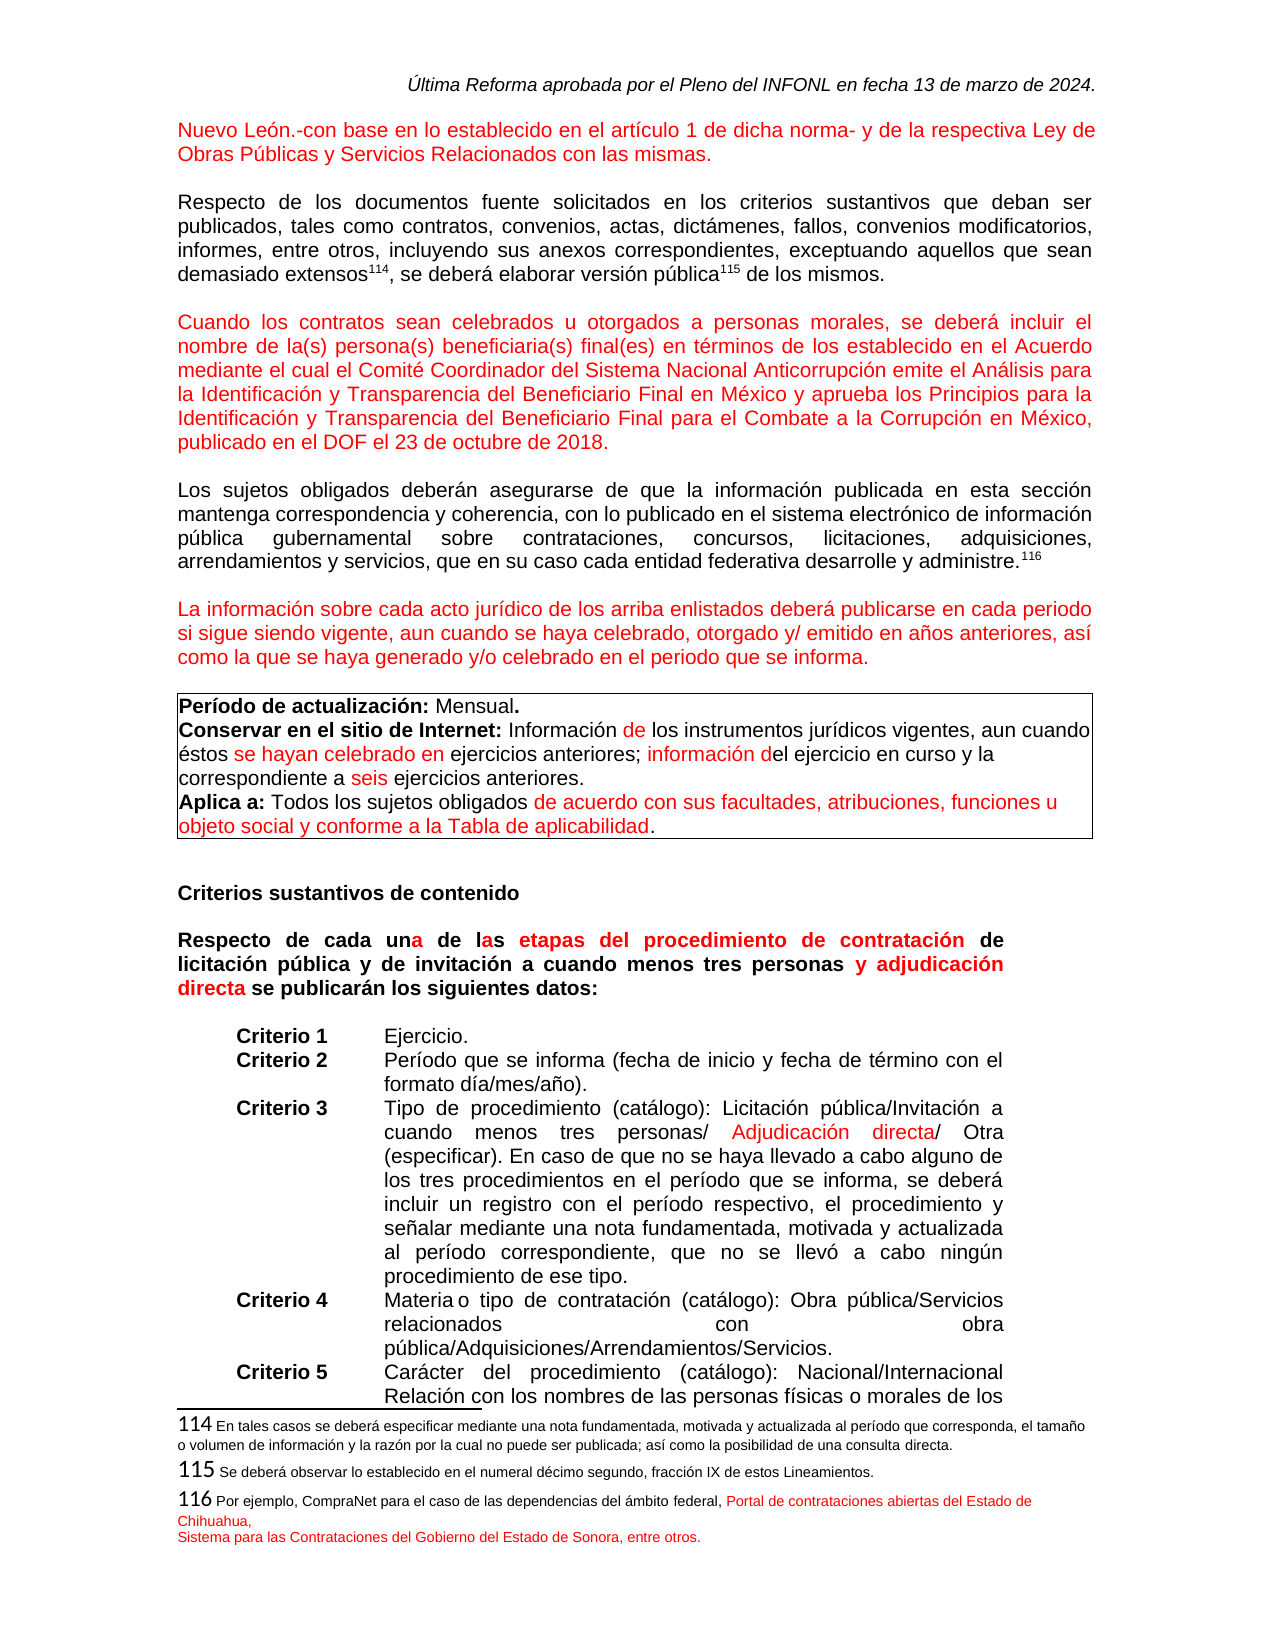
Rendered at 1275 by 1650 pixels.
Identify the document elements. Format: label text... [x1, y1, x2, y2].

text Criterio 3 Tipo de procedimiento (catálogo): Licitación pública/Invitación a cuando menos tres personas/ Adjudicación directa/ Otra (especificar). En caso de que no se haya llevado a cabo alguno de los tres procedimientos en el período que se informa, se deberá incluir un registro con el período respectivo, el procedimiento y señalar mediante una nota fundamentada, motivada y actualizada al período correspondiente, que no se llevó a cabo ningún procedimiento de ese tipo. [236, 1096, 1004, 1288]
text La información sobre cada acto jurídico de los arriba enlistados deberá publicarse en cada periodo si sigue siendo vigente, aun cuando se haya celebrado, otorgado y/ emitido en años anteriores, así como la que se haya generado y/o celebrado en el periodo que se informa. [177, 597, 1093, 669]
text Criterio 2 Período que se informa (fecha de inicio y fecha de término con el formato día/mes/año). [236, 1048, 1004, 1096]
text Respecto de cada una de las etapas del procedimiento de contratación de licitación pública y de invitación a cuando menos tres personas y adjudicación directa se publicarán los siguientes datos: [177, 928, 1004, 1000]
text Criterio 5 Carácter del procedimiento (catálogo): Nacional/Internacional Relación con los nombres de las personas físicas o morales de los [236, 1359, 1004, 1407]
list En tales casos se deberá especificar mediante una nota fundamentada, motivada y actualizada al período que corresponda, el tamaño o volumen de información y la razón por la cual no puede ser publicada; así como la posibilidad de una consulta directa. [177, 1409, 1093, 1454]
text Los sujetos obligados deberán asegurarse de que la información publicada en esta sección mantenga correspondencia y coherencia, con lo publicado en el sistema electrónico de información pública gubernamental sobre contrataciones, concursos, licitaciones, adquisiciones, arrendamientos y servicios, que en su caso cada entidad federativa desarrolle y administre. [177, 477, 1093, 573]
text Por ejemplo, CompraNet para el caso de las dependencias del ámbito federal, Portal de contrataciones abiertas del Estado de Chihuahua, [177, 1484, 1098, 1529]
text Conservar en el sitio de Internet: Información de los instrumentos jurídicos vigentes, aun cuando éstos se hayan celebrado en ejercicios anteriores; información del ejercicio en curso y la correspondiente a seis ejercicios anteriores. Aplica a: Todos los sujetos obligados de acuerdo con sus facultades, atribuciones, funciones u objeto social y conforme a la Tabla de aplicabilidad. [178, 717, 1092, 838]
text Criterio 1 Ejercicio. [236, 1024, 1004, 1048]
text Criterios sustantivos de contenido [177, 880, 1009, 904]
list Sistema para las Contrataciones del Gobierno del Estado de Sonora, entre otros. [177, 1529, 757, 1546]
text Nuevo León.-con base en lo establecido en el artículo 1 de dicha norma- y de la respectiva Ley de Obras Públicas y Servicios Relacionados con las mismas. [177, 118, 1098, 166]
text Respecto de los documentos fuente solicitados en los criterios sustantivos que deban ser publicados, tales como contratos, convenios, actas, dictámenes, fallos, convenios modificatorios, informes, entre otros, incluyendo sus anexos correspondientes, exceptuando aquellos que sean demasiado extensos, se deberá elaborar versión pública de los mismos. [177, 190, 1093, 286]
text Se deberá observar lo establecido en el numeral décimo segundo, fracción IX de estos Lineamientos. [177, 1454, 1098, 1484]
text Cuando los contratos sean celebrados u otorgados a personas morales, se deberá incluir el nombre de la(s) persona(s) beneficiaria(s) final(es) en términos de los establecido en el Acuerdo mediante el cual el Comité Coordinador del Sistema Nacional Anticorrupción emite el Análisis para la Identificación y Transparencia del Beneficiario Final en México y aprueba los Principios para la Identificación y Transparencia del Beneficiario Final para el Combate a la Corrupción en México, publicado en el DOF el 23 de octubre de 2018. [177, 310, 1093, 453]
text Criterio 4 Materia o tipo de contratación (catálogo): Obra pública/Servicios relacionados con obra pública/Adquisiciones/Arrendamientos/Servicios. [236, 1288, 1004, 1359]
text Período de actualización: Mensual. [178, 694, 1092, 717]
